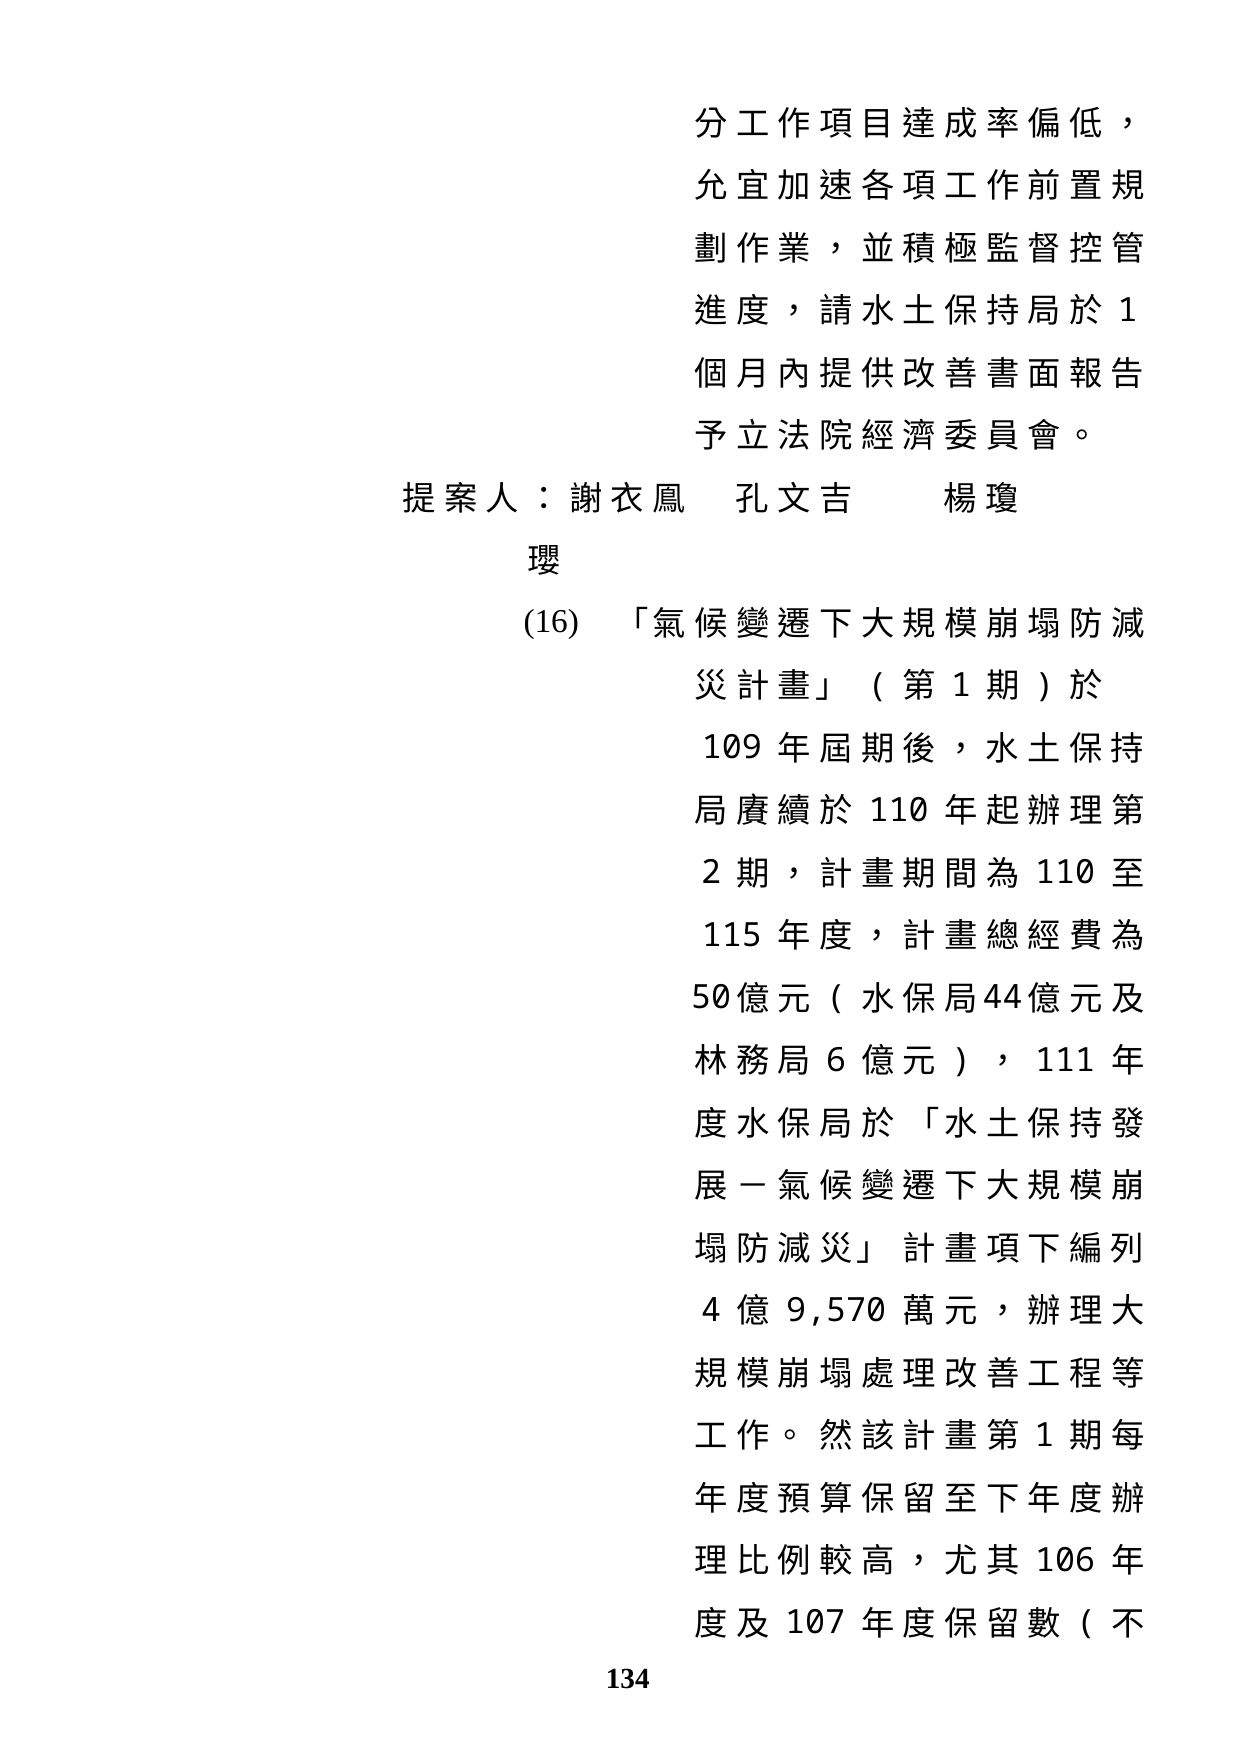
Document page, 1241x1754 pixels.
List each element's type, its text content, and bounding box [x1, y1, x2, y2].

text 提案人：謝衣鳯 孔文吉 楊瓊瓔 [384, 454, 1044, 579]
list 分工作項目達成率偏低，允宜加速各項工作前置規劃作業，並積極監督控管進度，請水土保持局於1個月內提供改善書面報告予立法院經濟委員會。 [491, 79, 1148, 454]
list 「氣候變遷下大規模崩塌防減災計畫」(第1期)於109年屆期後，水土保持局賡續於110年起辦理第2期，計畫期間為110至115年度，計畫總經費為50億元(水保局44億元及林務局6億元)，111年度水保局於「水土保持發展－氣候變遷下大規模崩塌防減災」計畫項下編列4億9,570萬元，辦理大規模崩塌處理改善工程等工作。然該計畫第1期每年度預算保留至下年度辦理比例較高，尤其106年度及107年度保留數(不 [491, 579, 1148, 1641]
